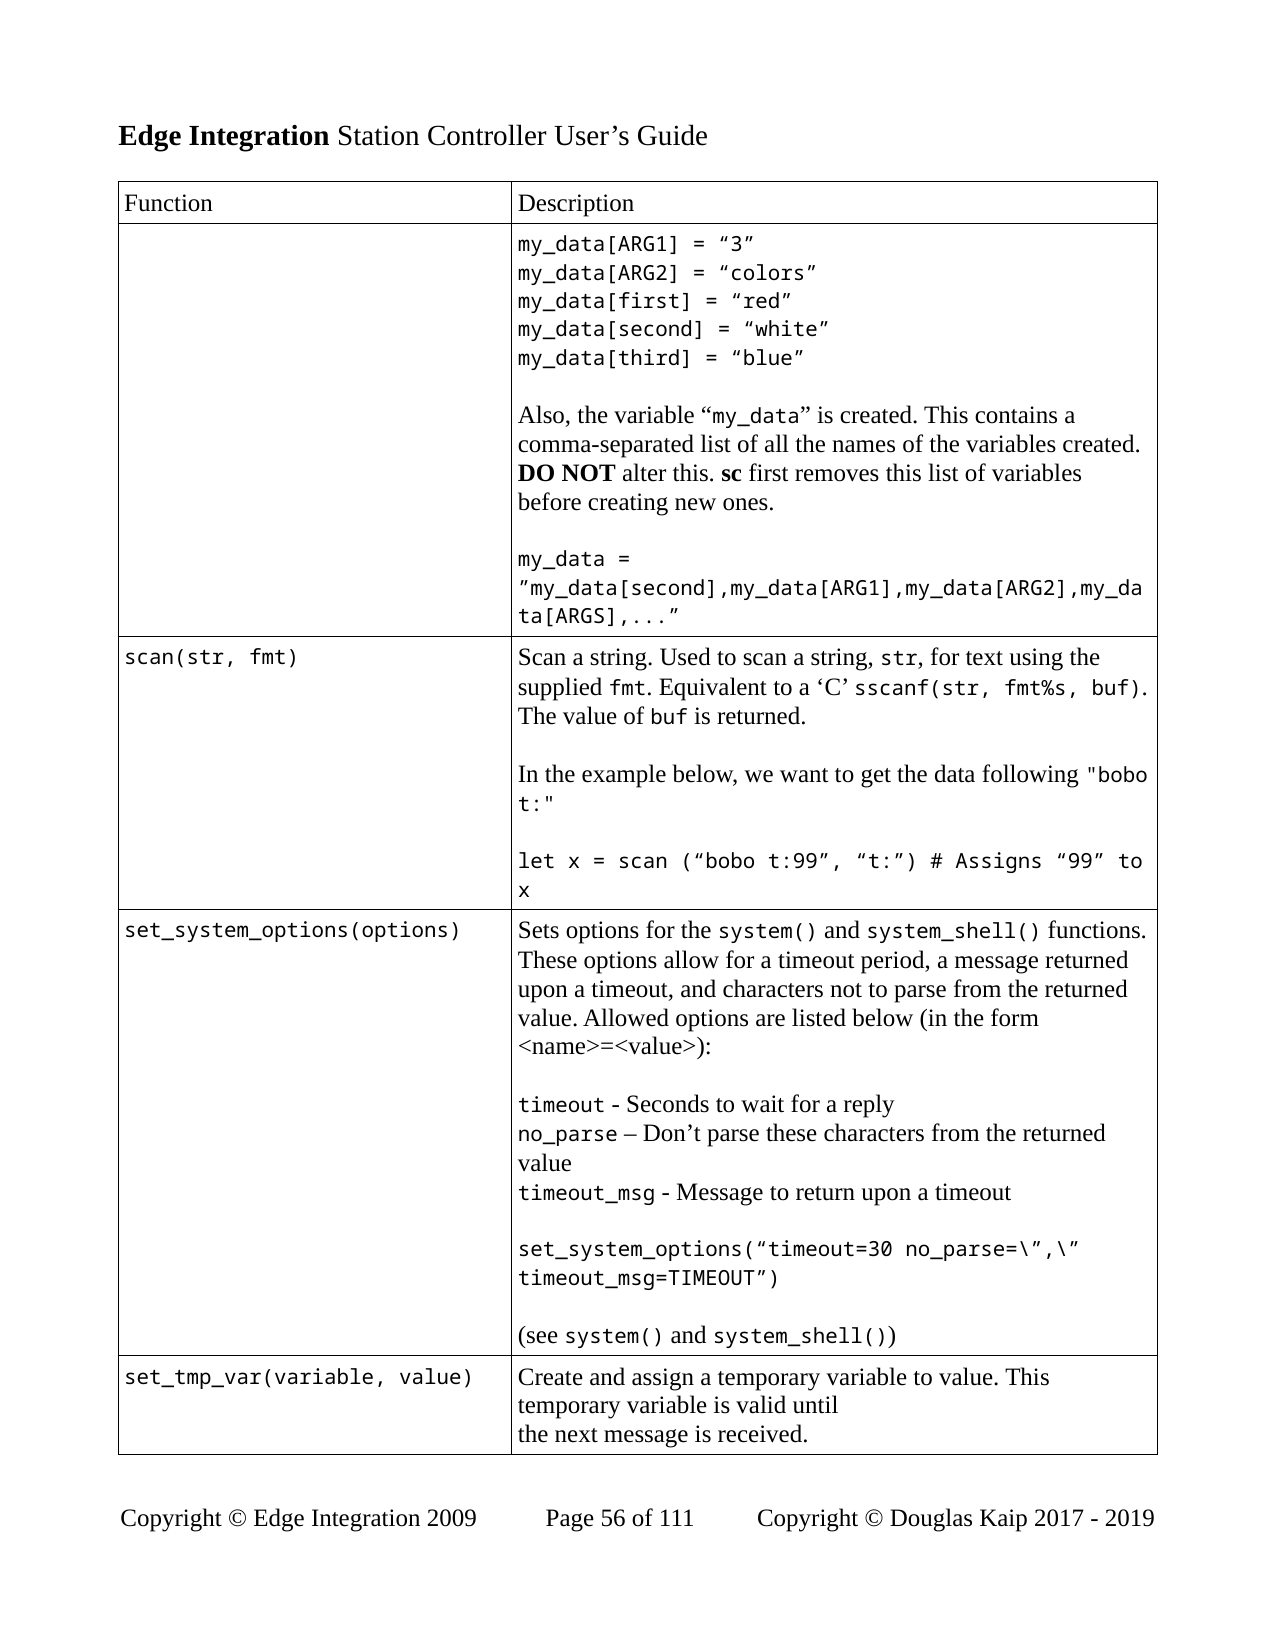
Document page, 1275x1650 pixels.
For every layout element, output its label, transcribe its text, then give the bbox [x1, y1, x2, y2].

table_cell Create and assign a temporary variable to value. This temporary variable is valid until the next message is received. [512, 1356, 1157, 1454]
table_cell set_system_options(options) [119, 910, 511, 1355]
table_cell scan(str, fmt) [119, 637, 511, 909]
table_cell Scan a string. Used to scan a string, str, for text using the supplied fmt. Equivalent to a ‘C’ sscanf(str, fmt%s, buf). The value of buf is returned. In the example below, we want to get the data following "bobo t:" let x = scan (“bobo t:99”, “t:”) # Assigns “99” to x [512, 637, 1157, 909]
table_header Function [119, 182, 511, 222]
table_header Description [512, 182, 1157, 222]
table_cell Sets options for the system() and system_shell() functions. These options allow for a timeout period, a message returned upon a timeout, and characters not to parse from the returned value. Allowed options are listed below (in the form <name>=<value>): timeout - Seconds to wait for a reply no_parse – Don’t parse these characters from the returned value timeout_msg - Message to return upon a timeout set_system_options(“timeout=30 no_parse=\”,\” timeout_msg=TIMEOUT”) (see system() and system_shell()) [512, 910, 1157, 1355]
table_cell set_tmp_var(variable, value) [119, 1356, 511, 1454]
table_cell my_data[ARG1] = “3” my_data[ARG2] = “colors” my_data[first] = “red” my_data[second] = “white” my_data[third] = “blue” Also, the variable “my_data” is created. This contains a comma-separated list of all the names of the variables created. DO NOT alter this. sc first removes this list of variables before creating new ones. my_data = ”my_data[second],my_data[ARG1],my_data[ARG2],my_data[ARGS],...” [512, 224, 1157, 636]
table_cell [119, 224, 511, 636]
